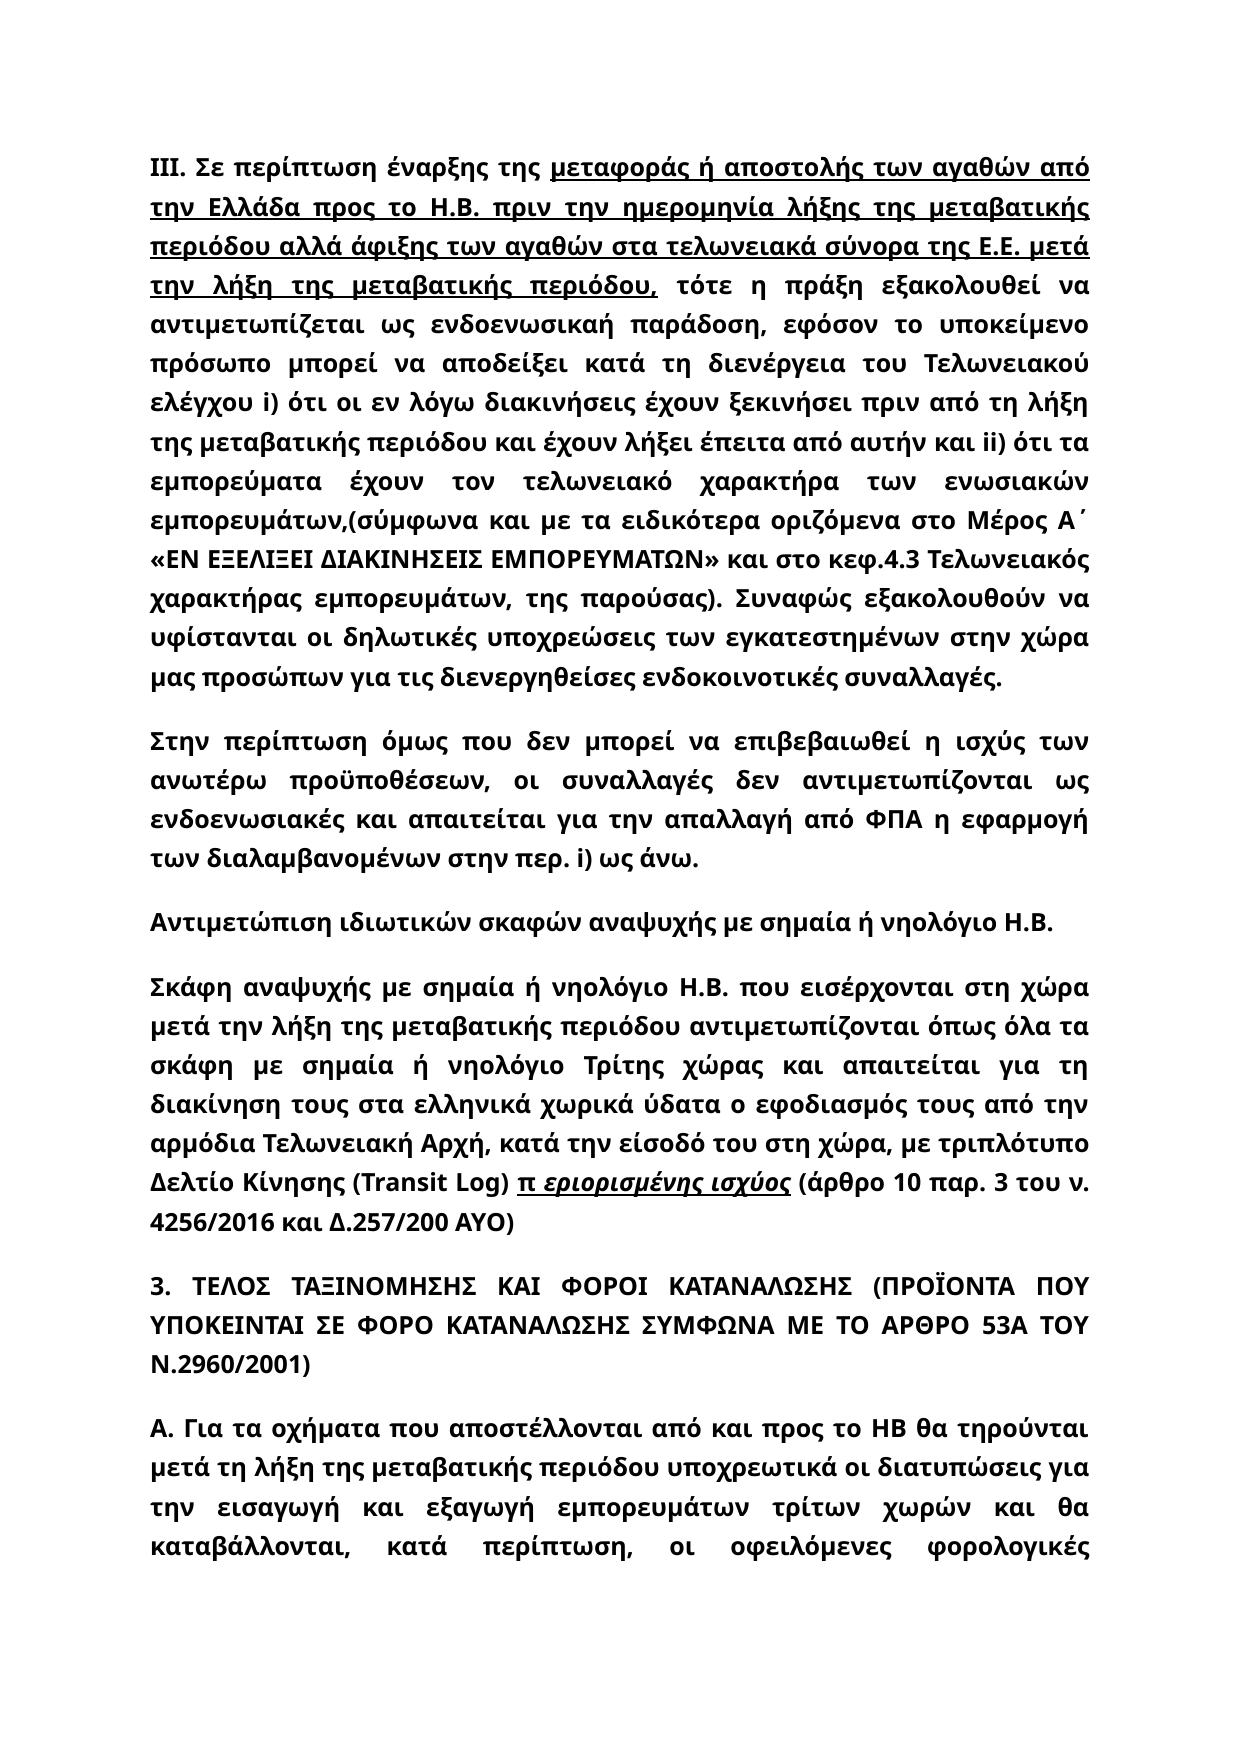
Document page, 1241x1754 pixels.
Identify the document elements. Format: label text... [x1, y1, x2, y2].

text Στην περίπτωση όμως που δεν μπορεί να επιβεβαιωθεί η ισχύς των ανωτέρω προϋποθέσεων, οι συναλλαγές δεν αντιμετωπίζονται ως ενδοενωσιακές και απαιτείται για την απαλλαγή από ΦΠΑ η εφαρμογή των διαλαμβανομένων στην περ. i) ως άνω. [150, 723, 1090, 875]
text την λήξη της μεταβατικής περιόδου, τότε η πράξη εξακολουθεί να αντιμετωπίζεται ως ενδοενωσικαή παράδοση, εφόσον το υποκείμενο πρόσωπο μπορεί να αποδείξει κατά τη διενέργεια του Τελωνειακού ελέγχου i) ότι οι εν λόγω διακινήσεις έχουν ξεκινήσει πριν από τη λήξη της μεταβατικής περιόδου και έχουν λήξει έπειτα από αυτήν και ii) ότι τα εμπορεύματα έχουν τον τελωνειακό χαρακτήρα των ενωσιακών εμπορευμάτων,(σύμφωνα και με τα ειδικότερα οριζόμενα στο Μέρος Α΄ «ΕΝ ΕΞΕΛΙΞΕΙ ΔΙΑΚΙΝΗΣΕΙΣ ΕΜΠΟΡΕΥΜΑΤΩΝ» και στο κεφ.4.3 Τελωνειακός χαρακτήρας εμπορευμάτων, της παρούσας). Συναφώς εξακολουθούν να υφίστανται οι δηλωτικές υποχρεώσεις των εγκατεστημένων στην χώρα μας προσώπων για τις διενεργηθείσες ενδοκοινοτικές συναλλαγές. [150, 259, 1090, 693]
text ΙΙΙ. Σε περίπτωση έναρξης της μεταφοράς ή αποστολής των αγαθών από την Ελλάδα προς το Η.Β. πριν την ημερομηνία λήξης της μεταβατικής [150, 150, 1090, 218]
text περιόδου αλλά άφιξης των αγαθών στα τελωνειακά σύνορα της Ε.Ε. μετά [150, 220, 1090, 257]
text Σκάφη αναψυχής με σημαία ή νηολόγιο Η.Β. που εισέρχονται στη χώρα μετά την λήξη της μεταβατικής περιόδου αντιμετωπίζονται όπως όλα τα σκάφη με σημαία ή νηολόγιο Τρίτης χώρας και απαιτείται για τη διακίνηση τους στα ελληνικά χωρικά ύδατα ο εφοδιασμός τους από την αρμόδια Τελωνειακή Αρχή, κατά την είσοδό του στη χώρα, με τριπλότυπο Δελτίο Κίνησης (Transit Log) π εριορισμένης ισχύος (άρθρο 10 παρ. 3 του ν. 4256/2016 και Δ.257/200 ΑΥΟ) [150, 969, 1090, 1238]
text 3. ΤΕΛΟΣ ΤΑΞΙΝΟΜΗΣΗΣ ΚΑΙ ΦΟΡΟΙ ΚΑΤΑΝΑΛΩΣΗΣ (ΠΡΟΪΟΝΤΑ ΠΟΥ ΥΠΟΚΕΙΝΤΑΙ ΣΕ ΦΟΡΟ ΚΑΤΑΝΑΛΩΣΗΣ ΣΥΜΦΩΝΑ ΜΕ ΤΟ ΑΡΘΡΟ 53Α ΤΟΥ Ν.2960/2001) [150, 1268, 1090, 1381]
text Α. Για τα οχήματα που αποστέλλονται από και προς το ΗΒ θα τηρούνται μετά τη λήξη της μεταβατικής περιόδου υποχρεωτικά οι διατυπώσεις για την εισαγωγή και εξαγωγή εμπορευμάτων τρίτων χωρών και θα καταβάλλονται, κατά περίπτωση, οι οφειλόμενες φορολογικές [150, 1411, 1090, 1562]
text Αντιμετώπιση ιδιωτικών σκαφών αναψυχής με σημαία ή νηολόγιο Η.Β. [150, 905, 1090, 939]
